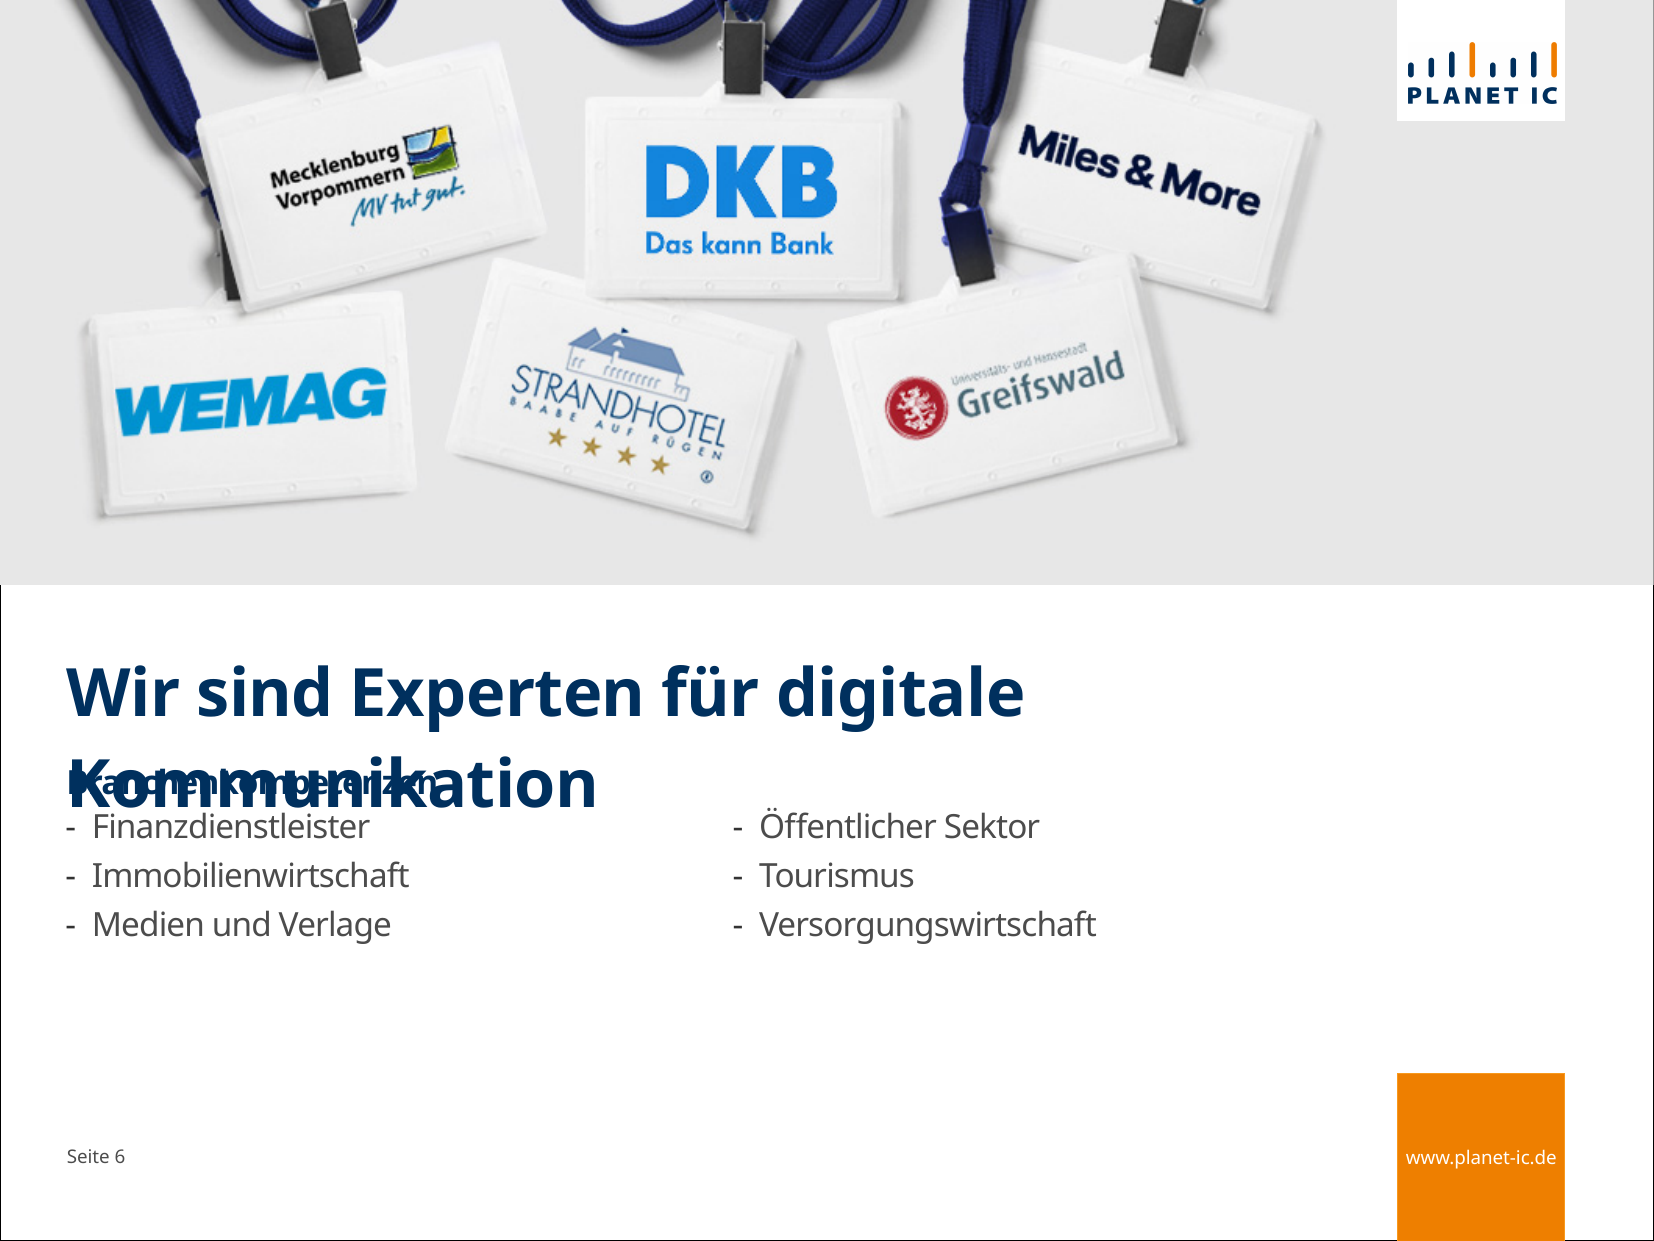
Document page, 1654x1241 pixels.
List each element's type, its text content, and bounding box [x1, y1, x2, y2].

picture [0, 0, 1654, 585]
text_box Branchenkompetenzen [66, 754, 669, 799]
text_box Öffentlicher Sektor Tourismus Versorgungswirtschaft [732, 799, 1339, 1038]
picture [1408, 42, 1557, 104]
text_box Finanzdienstleister Immobilienwirtschaft Medien und Verlage [65, 799, 672, 1038]
